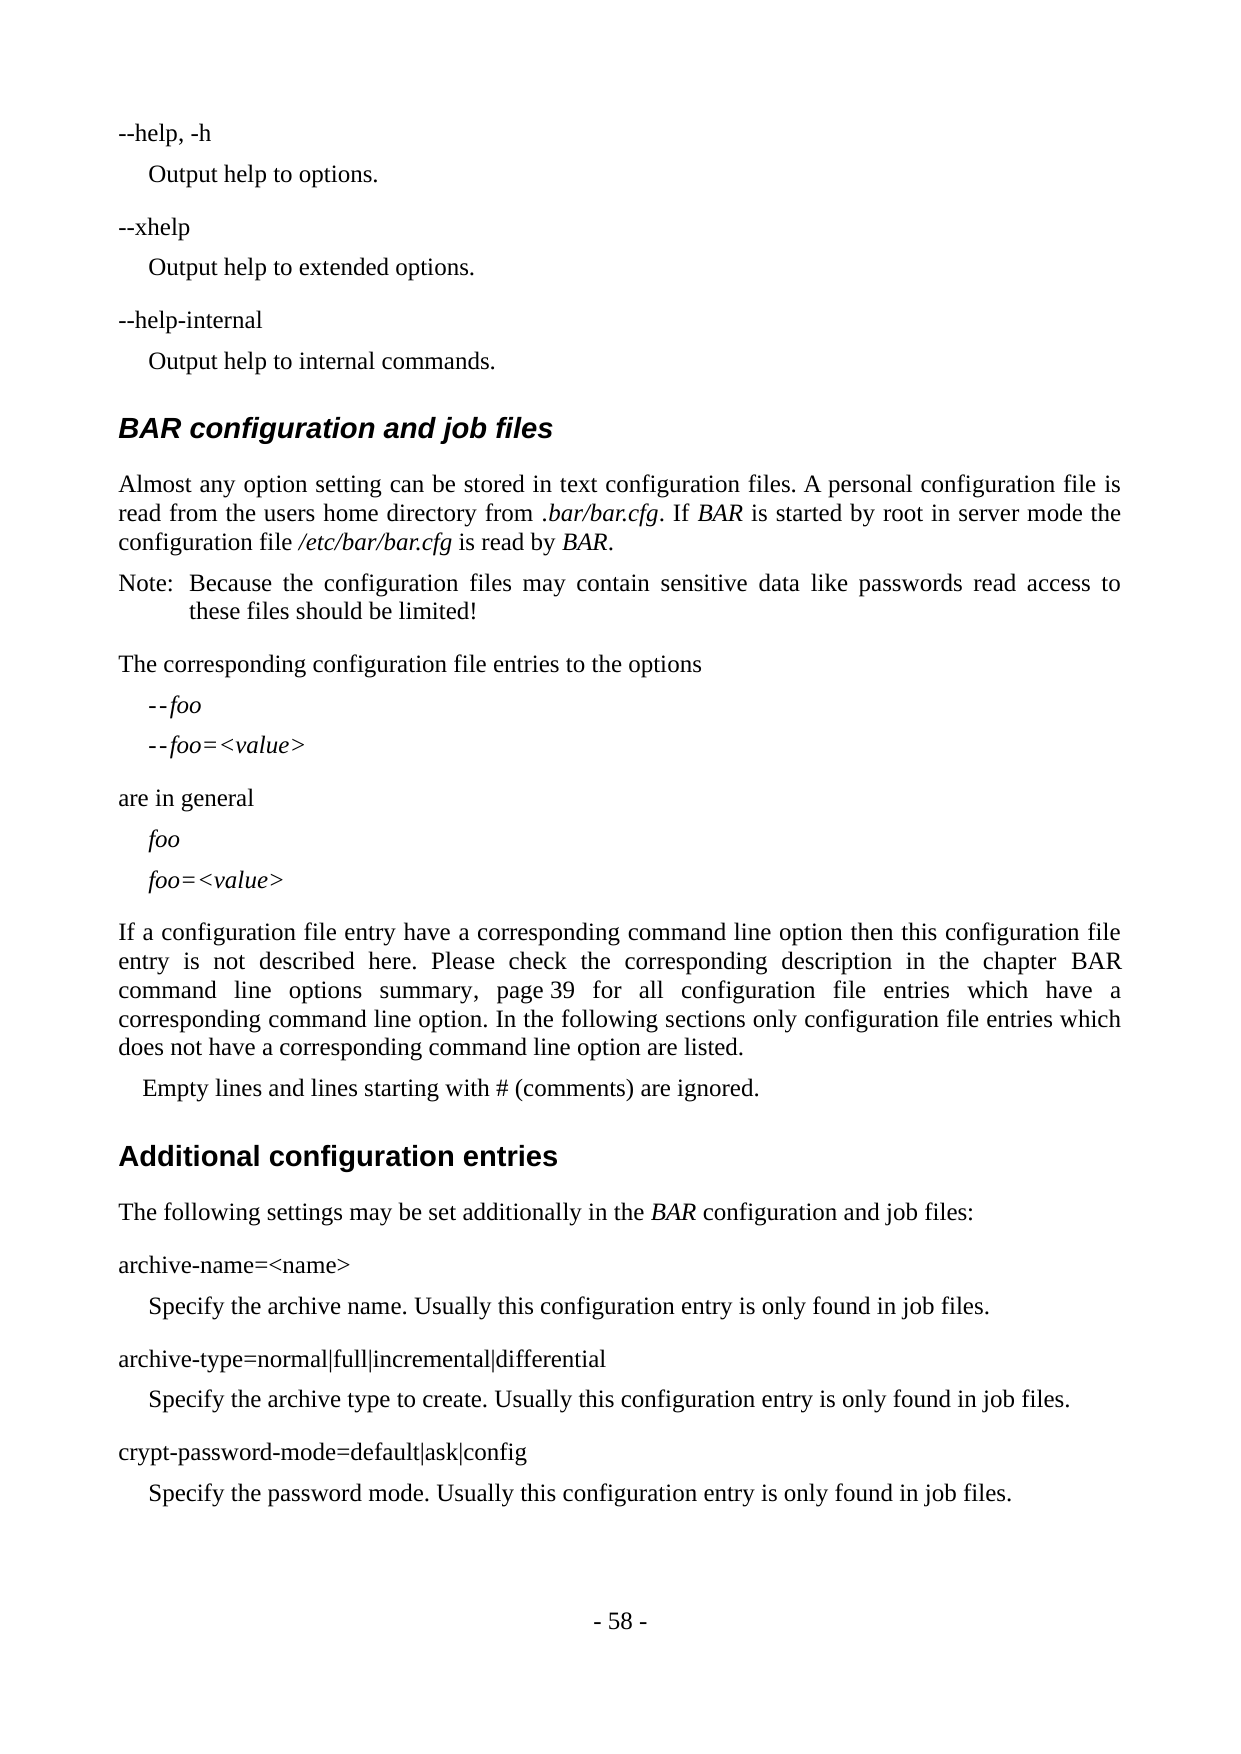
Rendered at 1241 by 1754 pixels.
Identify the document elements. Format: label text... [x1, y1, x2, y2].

text If a configuration file entry have a corresponding command line option then this configuration file entry is not described here. Please check the corresponding description in the chapter BAR command line options summary, page 39 for all configuration file entries which have a corresponding command line option. In the following sections only configuration file entries which does not have a corresponding command line option are listed. [118, 917, 1122, 1061]
text foo [148, 824, 1122, 853]
text Specify the password mode. Usually this configuration entry is only found in job files. [148, 1478, 1122, 1507]
text The corresponding configuration file entries to the options [118, 649, 1122, 678]
text Output help to internal commands. [148, 346, 1122, 374]
text are in general [118, 783, 1122, 812]
text The following settings may be set additionally in the BAR configuration and job files: [118, 1197, 1122, 1226]
title archive-type=normal|full|incremental|differential [118, 1344, 1122, 1372]
text Note: Because the configuration files may contain sensitive data like passwords read access to these files should be limited! [118, 568, 1122, 625]
title --help, -h [118, 118, 1122, 147]
title archive-name=<name> [118, 1250, 1122, 1279]
text Specify the archive name. Usually this configuration entry is only found in job files. [148, 1291, 1122, 1320]
text foo=<value> [148, 865, 1122, 893]
title crypt-password-mode=default|ask|config [118, 1437, 1122, 1466]
text ‑‑foo [148, 690, 1122, 719]
text Almost any option setting can be stored in text configuration files. A personal configuration file is read from the users home directory from .bar/bar.cfg. If BAR is started by root in server mode the configuration file /etc/bar/bar.cfg is read by BAR. [118, 469, 1122, 556]
title --xhelp [118, 212, 1122, 240]
text ‑‑foo=<value> [148, 731, 1122, 759]
subtitle BAR configuration and job files [118, 411, 1122, 445]
title --help-internal [118, 305, 1122, 334]
text Specify the archive type to create. Usually this configuration entry is only found in job files. [148, 1384, 1122, 1413]
subtitle Additional configuration entries [118, 1139, 1122, 1173]
text Output help to extended options. [148, 252, 1122, 281]
text Output help to options. [148, 159, 1122, 188]
text Empty lines and lines starting with # (comments) are ignored. [118, 1073, 1122, 1102]
